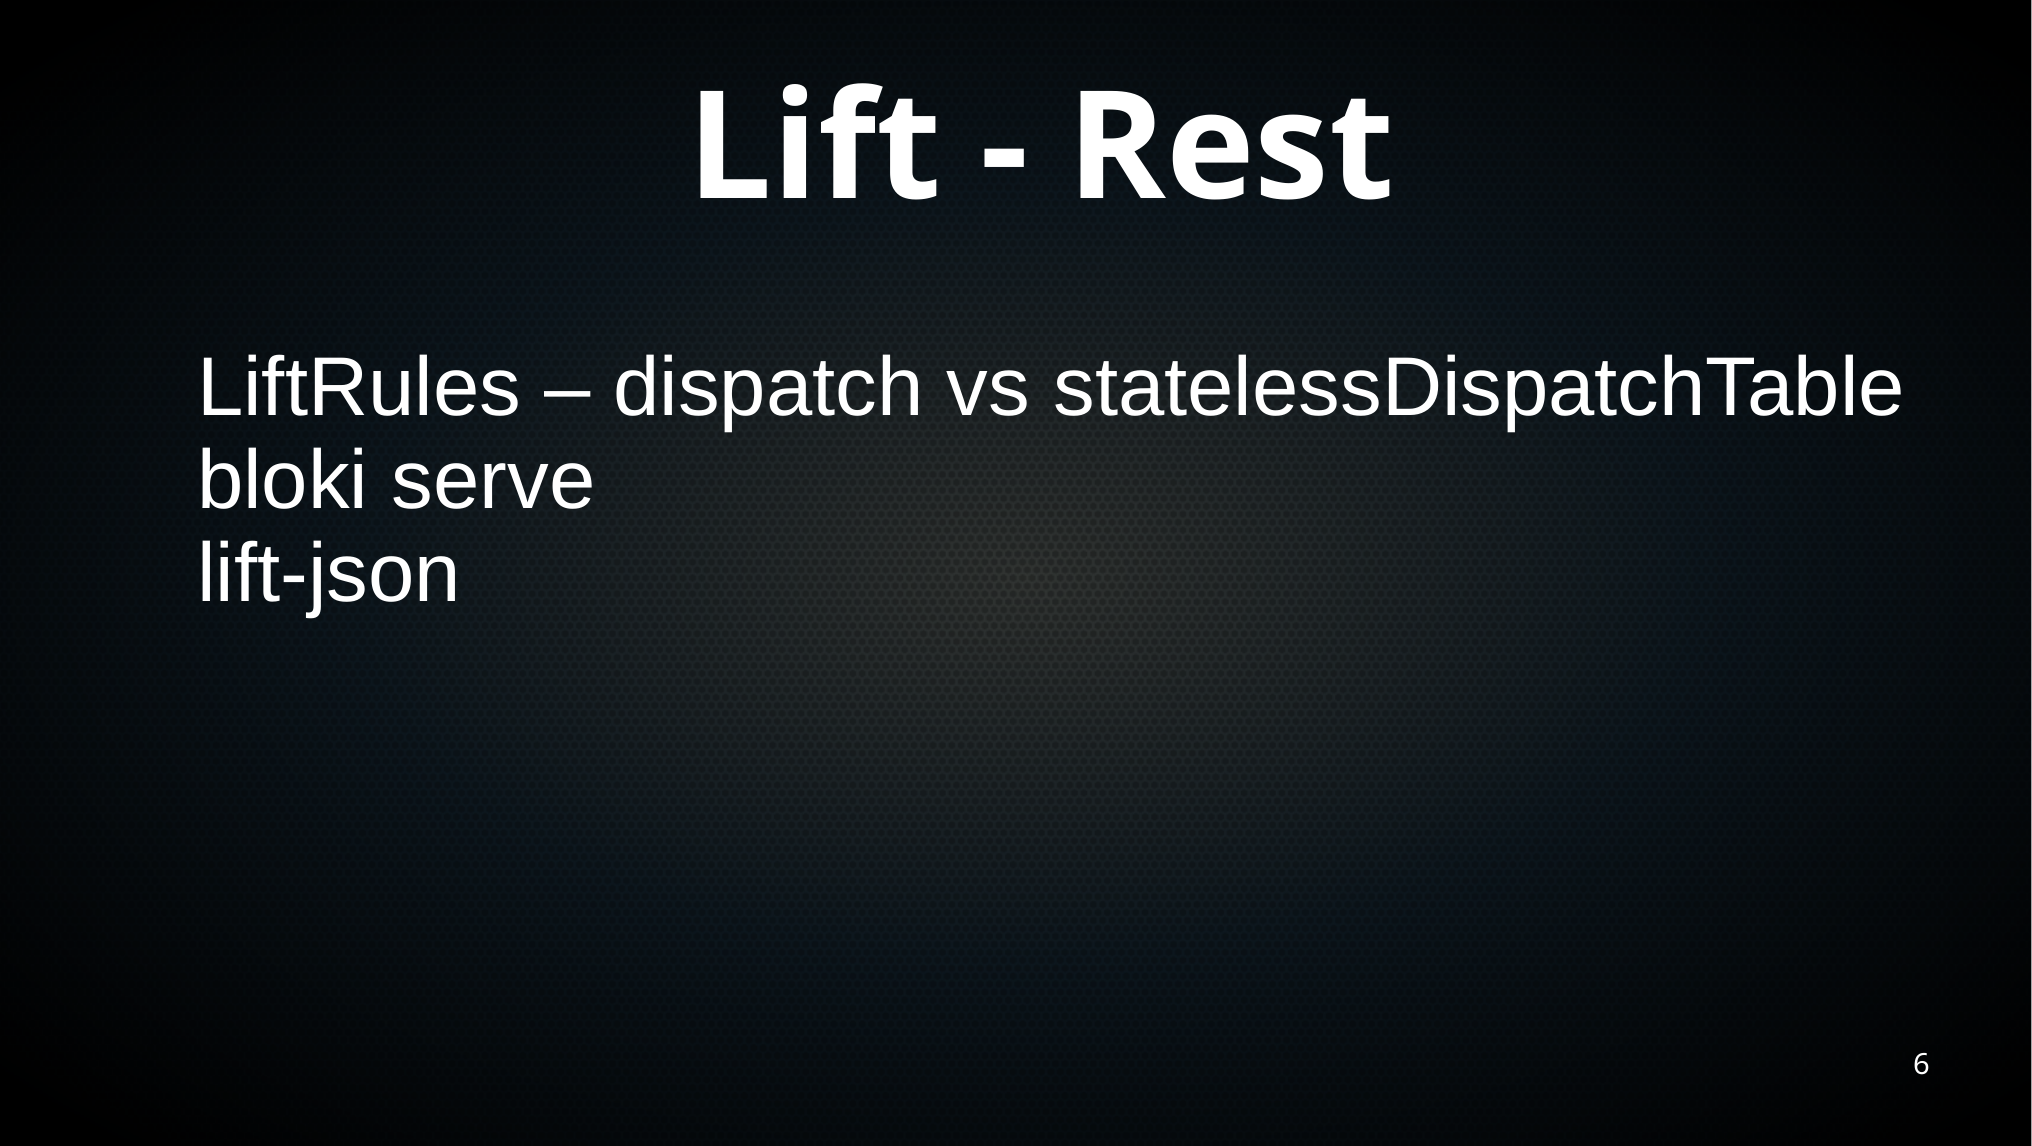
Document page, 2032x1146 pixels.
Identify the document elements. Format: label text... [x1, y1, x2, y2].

picture [0, 0, 2032, 1146]
text_box LiftRules – dispatch vs statelessDispatchTable bloki serve lift-json [182, 332, 1921, 721]
title Lift - Rest [126, 44, 1956, 237]
